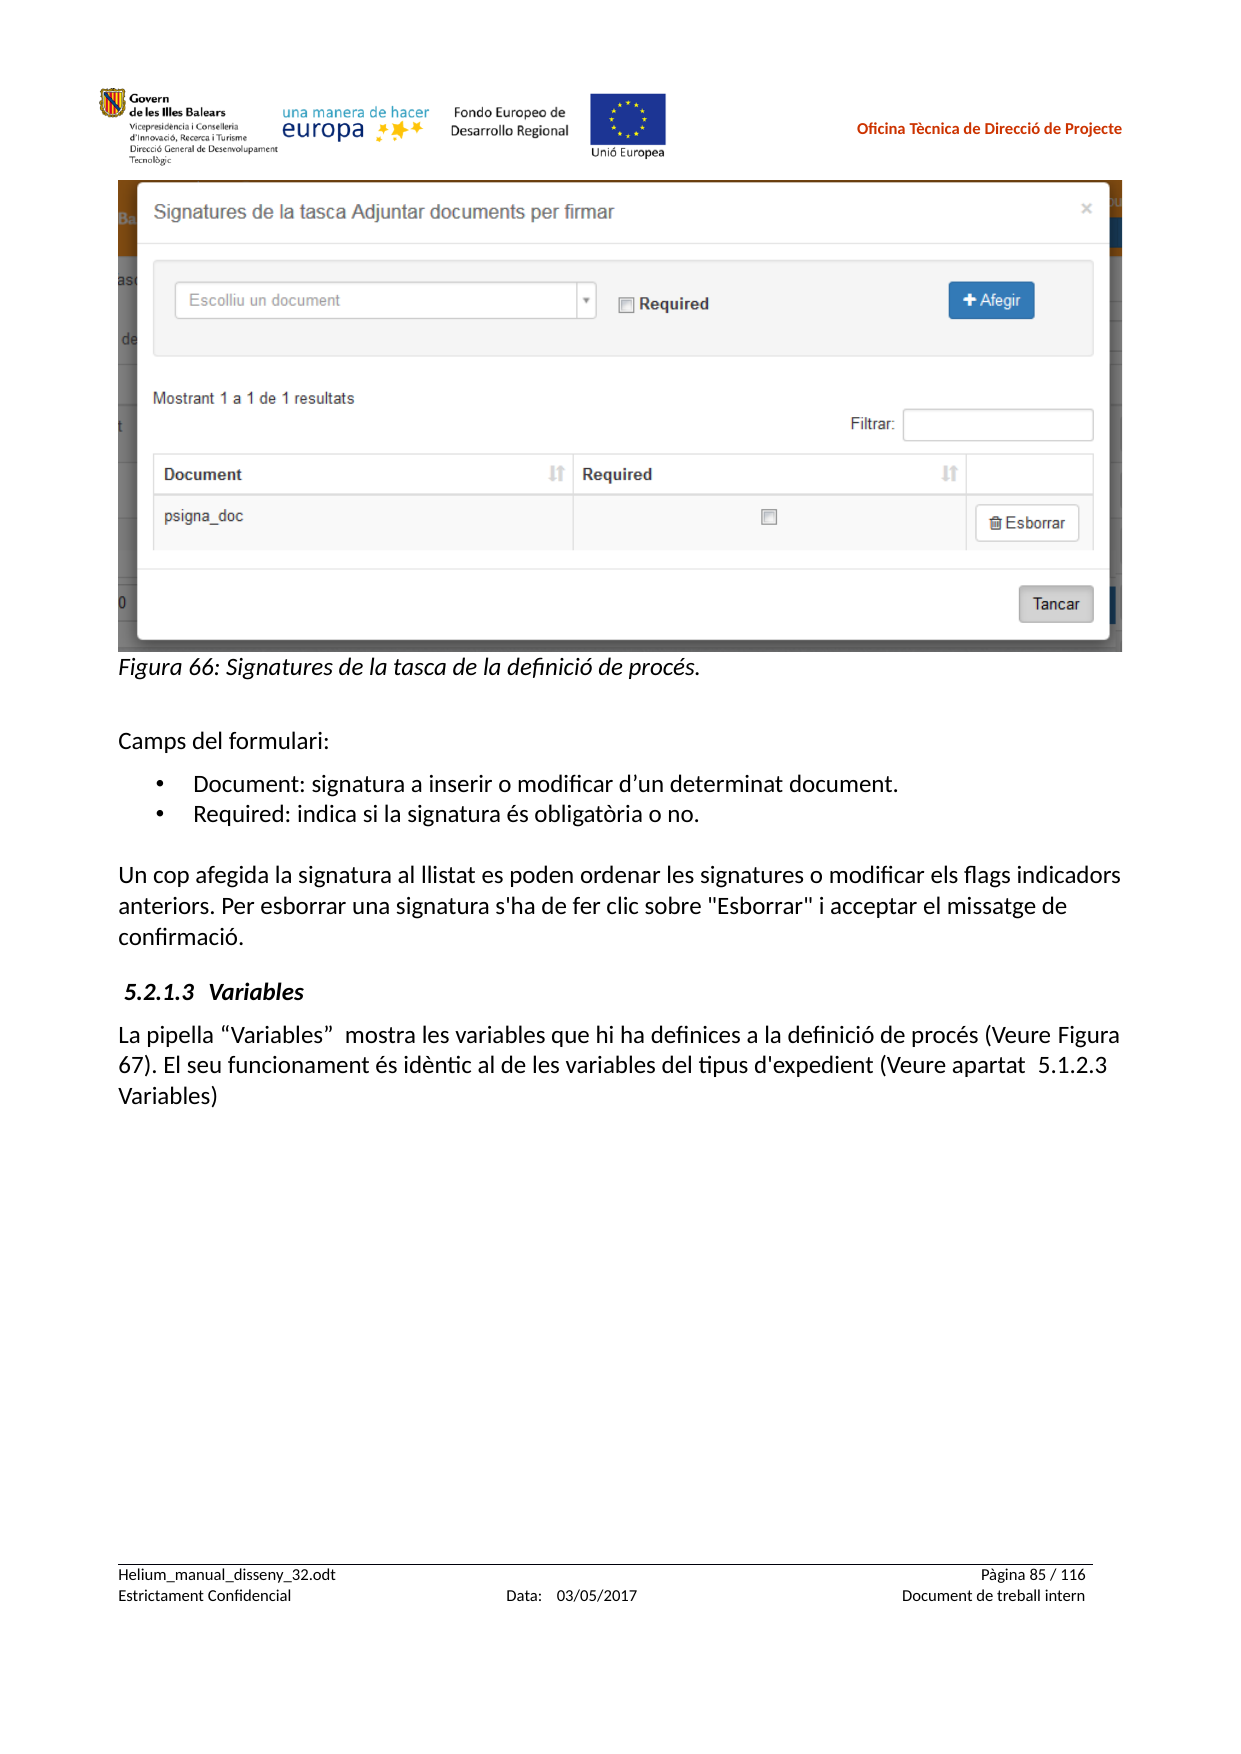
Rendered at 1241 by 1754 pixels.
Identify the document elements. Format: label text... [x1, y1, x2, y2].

text Camps del formulari: [118, 725, 1122, 756]
picture [118, 180, 1123, 652]
subtitle Variables [118, 976, 1122, 1007]
text Un cop afegida la signatura al llistat es poden ordenar les signatures o modificar els flags indicadors anteriors. Per esborrar una signatura s'ha de fer clic sobre "Esborrar" i acceptar el missatge de confirmació. [118, 860, 1122, 951]
text Figura 66: Signatures de la tasca de la definició de procés. [118, 652, 1122, 682]
text La pipella “Variables” mostra les variables que hi ha definices a la definició de procés (Veure Figura 67). El seu funcionament és idèntic al de les variables del tipus d'expedient (Veure apartat 5.1.2.3 Variables) [118, 1019, 1122, 1111]
list Required: indica si la signatura és obligatòria o no. [156, 799, 1122, 829]
picture [99, 87, 668, 166]
list Document: signatura a inserir o modificar d’un determinat document. [156, 768, 1122, 799]
